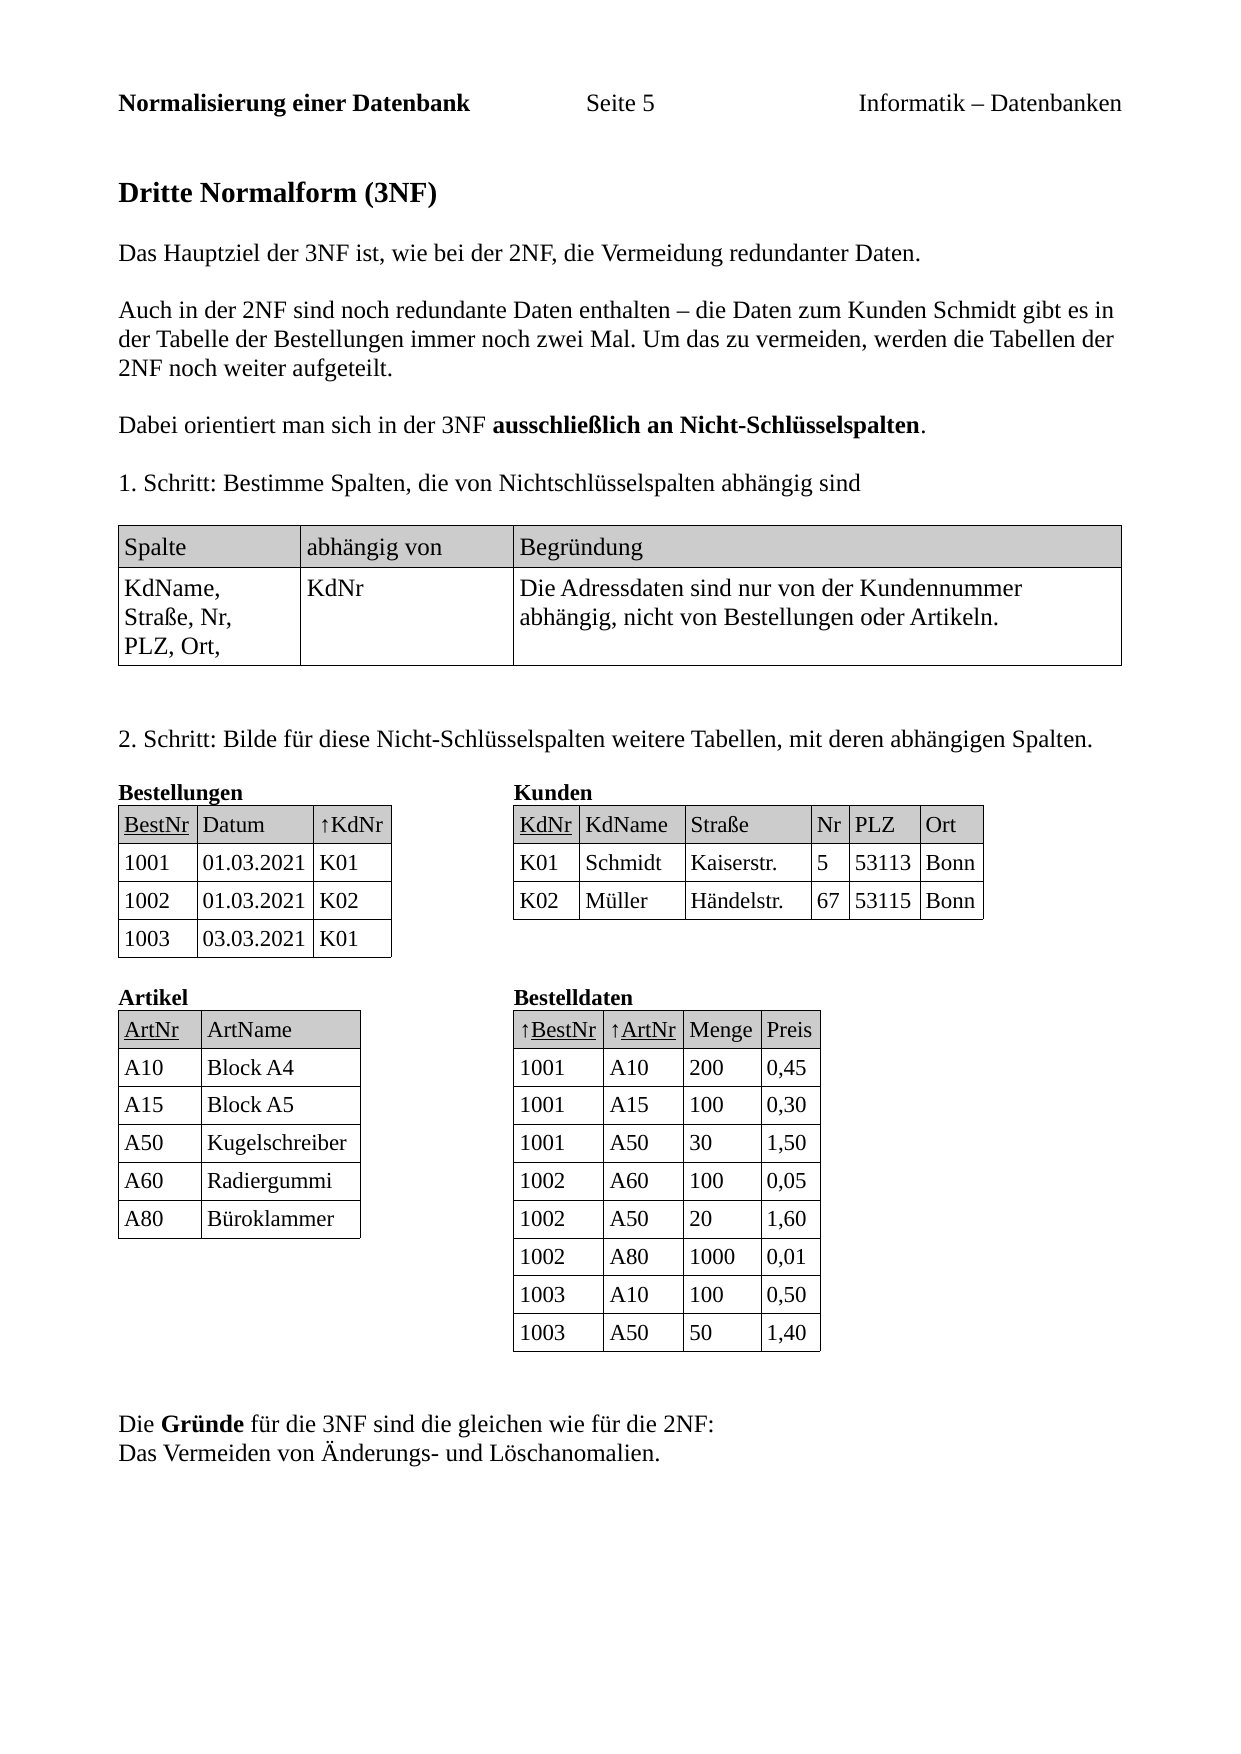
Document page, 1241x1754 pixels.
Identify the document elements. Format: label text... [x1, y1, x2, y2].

text 2. Schritt: Bilde für diese Nicht-Schlüsselspalten weitere Tabellen, mit deren abhängigen Spalten. [118, 724, 1122, 753]
table_cell 50 [684, 1314, 761, 1351]
table_cell 03.03.2021 [198, 920, 313, 957]
table_cell Radiergummi [202, 1163, 360, 1199]
table_header ↑BestNr [514, 1011, 603, 1048]
table_cell 0,45 [762, 1049, 820, 1086]
table_cell KdNr [301, 568, 513, 665]
table_cell 1,60 [762, 1201, 820, 1237]
table_header ArtName [202, 1011, 360, 1048]
table_cell 01.03.2021 [198, 844, 313, 881]
table_cell A50 [604, 1314, 683, 1351]
table_cell A80 [604, 1239, 683, 1275]
table_header Kunden [514, 779, 1122, 957]
table_header Menge [684, 1011, 761, 1048]
table_header PLZ [850, 806, 920, 843]
table_cell 0,01 [762, 1239, 820, 1275]
table_cell 0,05 [762, 1163, 820, 1199]
table_cell Block A4 [202, 1049, 360, 1086]
table_header Ort [921, 806, 983, 843]
table_cell 1002 [514, 1239, 603, 1275]
table_cell 5 [812, 844, 849, 881]
table_cell 67 [812, 882, 849, 919]
table_cell 53113 [850, 844, 920, 881]
table_cell 1000 [684, 1239, 761, 1275]
table_cell A10 [604, 1276, 683, 1313]
text Das Vermeiden von Änderungs- und Löschanomalien. [118, 1438, 1122, 1466]
table_cell KdName, Straße, Nr, PLZ, Ort, [119, 568, 300, 665]
table_header ↑KdNr [314, 806, 391, 843]
table_cell Bonn [921, 844, 983, 881]
table_cell K02 [314, 882, 391, 919]
table_header Artikel [118, 984, 513, 1351]
table_cell 1002 [514, 1201, 603, 1237]
text Das Hauptziel der 3NF ist, wie bei der 2NF, die Vermeidung redundanter Daten. [118, 238, 1122, 267]
table_cell 20 [684, 1201, 761, 1237]
table_cell Händelstr. [686, 882, 811, 919]
table_cell 1003 [119, 920, 197, 957]
table_cell K01 [514, 844, 579, 881]
text Dabei orientiert man sich in der 3NF ausschließlich an Nicht-Schlüsselspalten. [118, 410, 1122, 439]
table_cell Die Adressdaten sind nur von der Kundennummer abhängig, nicht von Bestellungen oder Artikeln. [514, 568, 1121, 665]
table_cell A15 [119, 1087, 201, 1124]
table_header abhängig von [301, 526, 513, 567]
table_cell A10 [604, 1049, 683, 1086]
table_cell 1,40 [762, 1314, 820, 1351]
table_cell Schmidt [580, 844, 685, 881]
table_cell K01 [314, 844, 391, 881]
table_cell A60 [119, 1163, 201, 1199]
table_header Datum [198, 806, 313, 843]
table_cell 01.03.2021 [198, 882, 313, 919]
table_cell Block A5 [202, 1087, 360, 1124]
table_cell A50 [604, 1201, 683, 1237]
text 1. Schritt: Bestimme Spalten, die von Nichtschlüsselspalten abhängig sind [118, 468, 1122, 497]
table_header BestNr [119, 806, 197, 843]
table_cell 1001 [514, 1087, 603, 1124]
table_header Nr [812, 806, 849, 843]
table_cell Kaiserstr. [686, 844, 811, 881]
table_cell Müller [580, 882, 685, 919]
table_header Begründung [514, 526, 1121, 567]
table_cell 1003 [514, 1314, 603, 1351]
table_cell 0,50 [762, 1276, 820, 1313]
table_cell A15 [604, 1087, 683, 1124]
table_cell Büroklammer [202, 1201, 360, 1237]
table_cell K01 [314, 920, 391, 957]
text Die Gründe für die 3NF sind die gleichen wie für die 2NF: [118, 1409, 1122, 1438]
table_header Straße [686, 806, 811, 843]
table_header KdName [580, 806, 685, 843]
table_cell 30 [684, 1125, 761, 1162]
table_header Bestelldaten [514, 984, 1122, 1351]
table_cell 1002 [514, 1163, 603, 1199]
table_cell 200 [684, 1049, 761, 1086]
table_cell 53115 [850, 882, 920, 919]
table_cell A50 [604, 1125, 683, 1162]
table_cell A50 [119, 1125, 201, 1162]
table_header ↑ArtNr [604, 1011, 683, 1048]
text Auch in der 2NF sind noch redundante Daten enthalten – die Daten zum Kunden Schmidt gibt es in der Tabelle der Bestellungen immer noch zwei Mal. Um das zu vermeiden, werden die Tabellen der 2NF noch weiter aufgeteilt. [118, 295, 1122, 382]
table_cell 1001 [514, 1125, 603, 1162]
table_cell 1001 [119, 844, 197, 881]
table_header ArtNr [119, 1011, 201, 1048]
table_cell 1002 [119, 882, 197, 919]
table_cell 100 [684, 1276, 761, 1313]
table_cell Kugelschreiber [202, 1125, 360, 1162]
table_cell 100 [684, 1087, 761, 1124]
table_cell 1001 [514, 1049, 603, 1086]
table_header Preis [762, 1011, 820, 1048]
table_cell 0,30 [762, 1087, 820, 1124]
table_cell 1,50 [762, 1125, 820, 1162]
table_cell A80 [119, 1201, 201, 1237]
table_cell 100 [684, 1163, 761, 1199]
table_header Bestellungen [118, 779, 513, 957]
table_header KdNr [514, 806, 579, 843]
table_header Spalte [119, 526, 300, 567]
table_cell Bonn [921, 882, 983, 919]
table_cell A60 [604, 1163, 683, 1199]
table_cell 1003 [514, 1276, 603, 1313]
text Dritte Normalform (3NF) [118, 176, 1122, 209]
table_cell A10 [119, 1049, 201, 1086]
table_cell K02 [514, 882, 579, 919]
